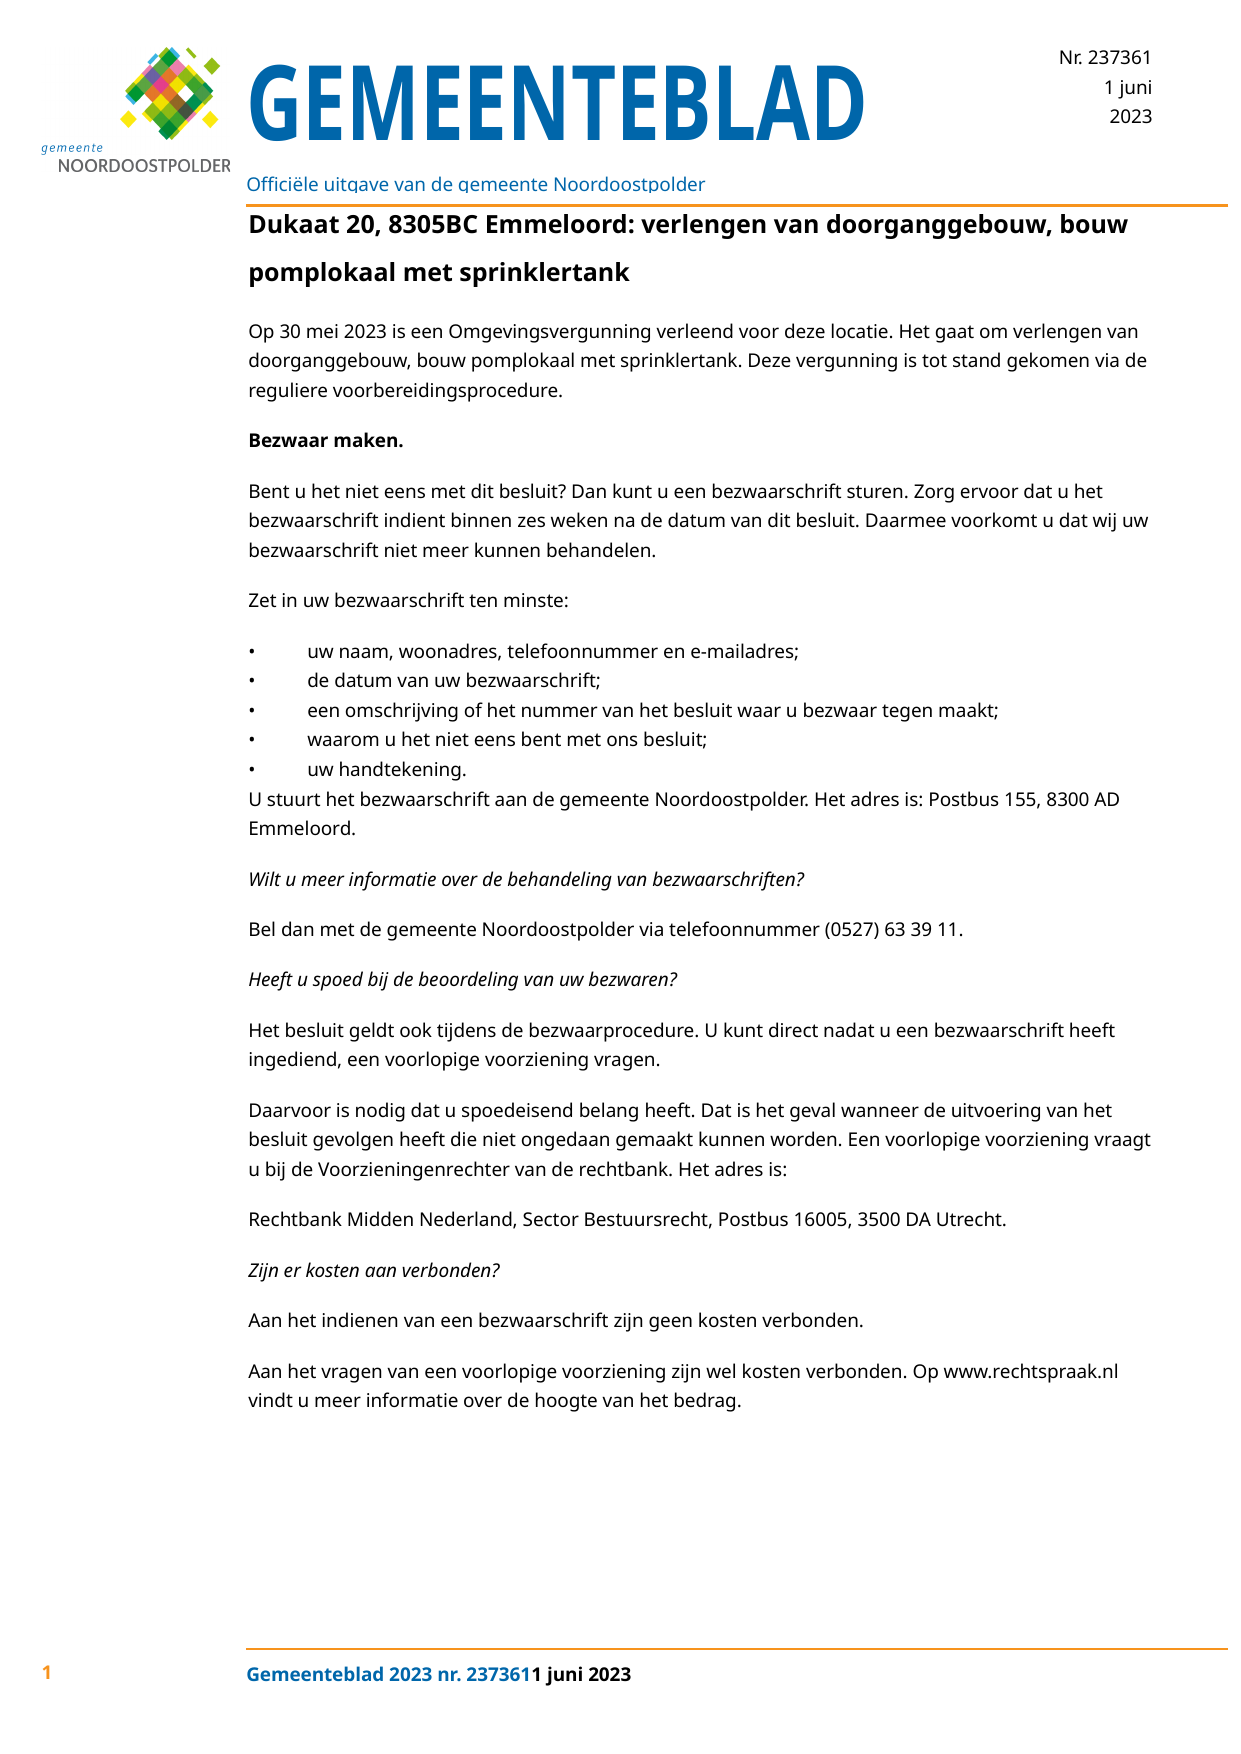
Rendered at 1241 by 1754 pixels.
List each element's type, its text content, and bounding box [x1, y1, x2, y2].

text Daarvoor is nodig dat u spoedeisend belang heeft. Dat is het geval wanneer de uitvoering van het besluit gevolgen heeft die niet ongedaan gemaakt kunnen worden. Een voorlopige voorziening vraagt u bij de Voorzieningenrechter van de rechtbank. Het adres is: [248, 1097, 1152, 1182]
list een omschrijving of het nummer van het besluit waar u bezwaar tegen maakt; [248, 697, 1152, 723]
text Bel dan met de gemeente Noordoostpolder via telefoonnummer (0527) 63 39 11. [248, 916, 1152, 942]
text Bezwaar maken. [248, 427, 1152, 453]
text Heeft u spoed bij de beoordeling van uw bezwaren? [248, 967, 1152, 992]
text U stuurt het bezwaarschrift aan de gemeente Noordoostpolder. Het adres is: Postbus 155, 8300 AD Emmeloord. [248, 786, 1152, 841]
text Op 30 mei 2023 is een Omgevingsvergunning verleend voor deze locatie. Het gaat om verlengen van doorganggebouw, bouw pomplokaal met sprinklertank. Deze vergunning is tot stand gekomen via de reguliere voorbereidingsprocedure. [248, 318, 1152, 403]
list uw handtekening. [248, 756, 1152, 782]
list waarom u het niet eens bent met ons besluit; [248, 727, 1152, 752]
list uw naam, woonadres, telefoonnummer en e-mailadres; [248, 638, 1152, 664]
text Bent u het niet eens met dit besluit? Dan kunt u een bezwaarschrift sturen. Zorg ervoor dat u het bezwaarschrift indient binnen zes weken na de datum van dit besluit. Daarmee voorkomt u dat wij uw bezwaarschrift niet meer kunnen behandelen. [248, 478, 1152, 563]
picture [41, 47, 231, 172]
text Aan het indienen van een bezwaarschrift zijn geen kosten verbonden. [248, 1307, 1152, 1333]
text Zet in uw bezwaarschrift ten minste: [248, 587, 1152, 613]
text Zijn er kosten aan verbonden? [248, 1257, 1152, 1283]
text Wilt u meer informatie over de behandeling van bezwaarschriften? [248, 866, 1152, 892]
text Het besluit geldt ook tijdens de bezwaarprocedure. U kunt direct nadat u een bezwaarschrift heeft ingediend, een voorlopige voorziening vragen. [248, 1017, 1152, 1072]
text Aan het vragen van een voorlopige voorziening zijn wel kosten verbonden. Op www.rechtspraak.nl vindt u meer informatie over de hoogte van het bedrag. [248, 1358, 1152, 1413]
text Rechtbank Midden Nederland, Sector Bestuursrecht, Postbus 16005, 3500 DA Utrecht. [248, 1207, 1152, 1232]
list de datum van uw bezwaarschrift; [248, 667, 1152, 693]
text Dukaat 20, 8305BC Emmeloord: verlengen van doorganggebouw, bouw pomplokaal met sprinklertank [248, 207, 1152, 288]
